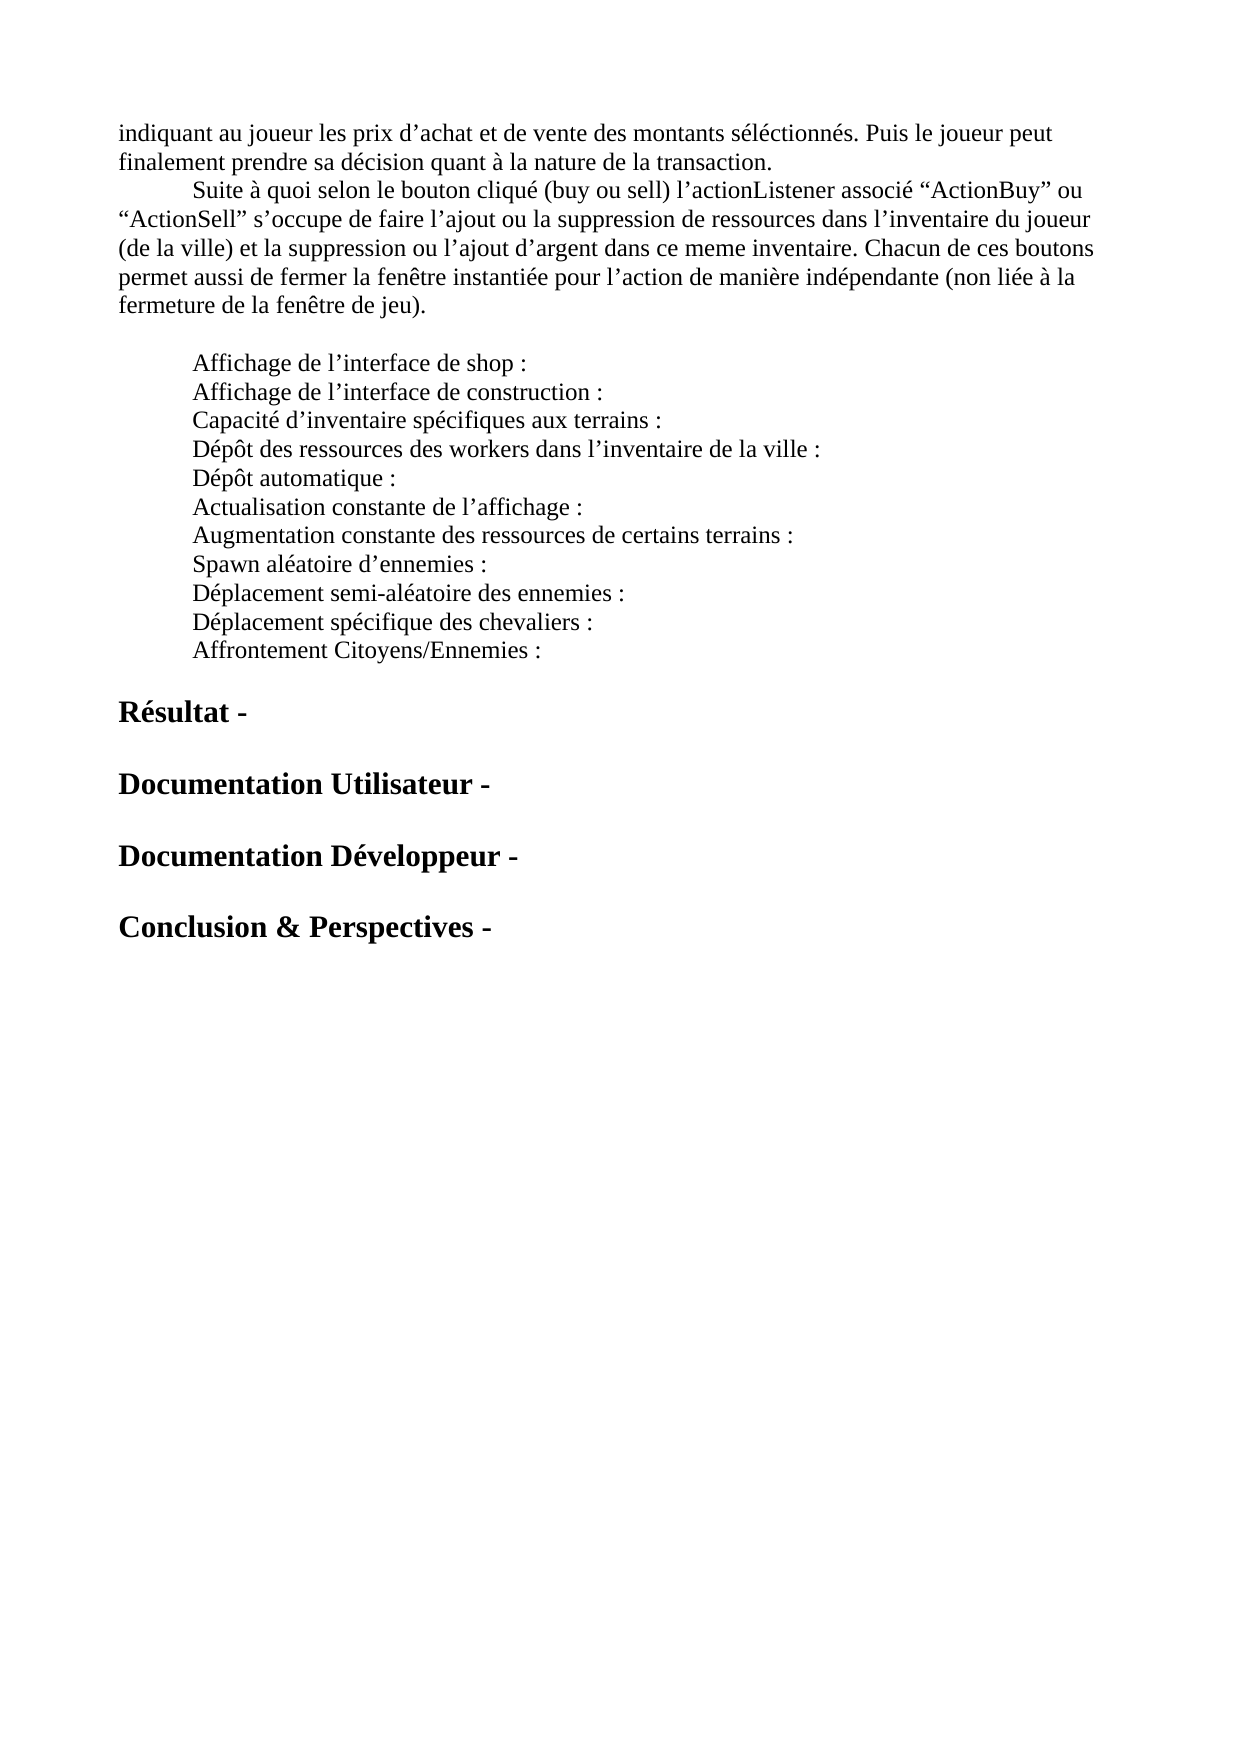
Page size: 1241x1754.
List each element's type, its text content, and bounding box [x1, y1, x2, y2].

text Déplacement semi-aléatoire des ennemies : [118, 578, 1122, 607]
text Augmentation constante des ressources de certains terrains : [118, 521, 1122, 549]
text Dépôt des ressources des workers dans l’inventaire de la ville : [118, 434, 1122, 463]
text Capacité d’inventaire spécifiques aux terrains : [118, 406, 1122, 434]
text Dépôt automatique : [118, 463, 1122, 492]
text Actualisation constante de l’affichage : [118, 492, 1122, 521]
text Résultat - [118, 693, 1122, 729]
text Spawn aléatoire d’ennemies : [118, 549, 1122, 578]
text Affrontement Citoyens/Ennemies : [118, 636, 1122, 664]
text Affichage de l’interface de construction : [118, 377, 1122, 406]
text Affichage de l’interface de shop : [118, 348, 1122, 377]
text Documentation Développeur - [118, 837, 1122, 873]
text Conclusion & Perspectives - [118, 909, 1122, 945]
text Déplacement spécifique des chevaliers : [118, 607, 1122, 636]
text Documentation Utilisateur - [118, 765, 1122, 801]
text indiquant au joueur les prix d’achat et de vente des montants séléctionnés. Puis le joueur peut finalement prendre sa décision quant à la nature de la transaction. [118, 118, 1122, 176]
text Suite à quoi selon le bouton cliqué (buy ou sell) l’actionListener associé “ActionBuy” ou “ActionSell” s’occupe de faire l’ajout ou la suppression de ressources dans l’inventaire du joueur (de la ville) et la suppression ou l’ajout d’argent dans ce meme inventaire. Chacun de ces boutons permet aussi de fermer la fenêtre instantiée pour l’action de manière indépendante (non liée à la fermeture de la fenêtre de jeu). [118, 176, 1122, 319]
